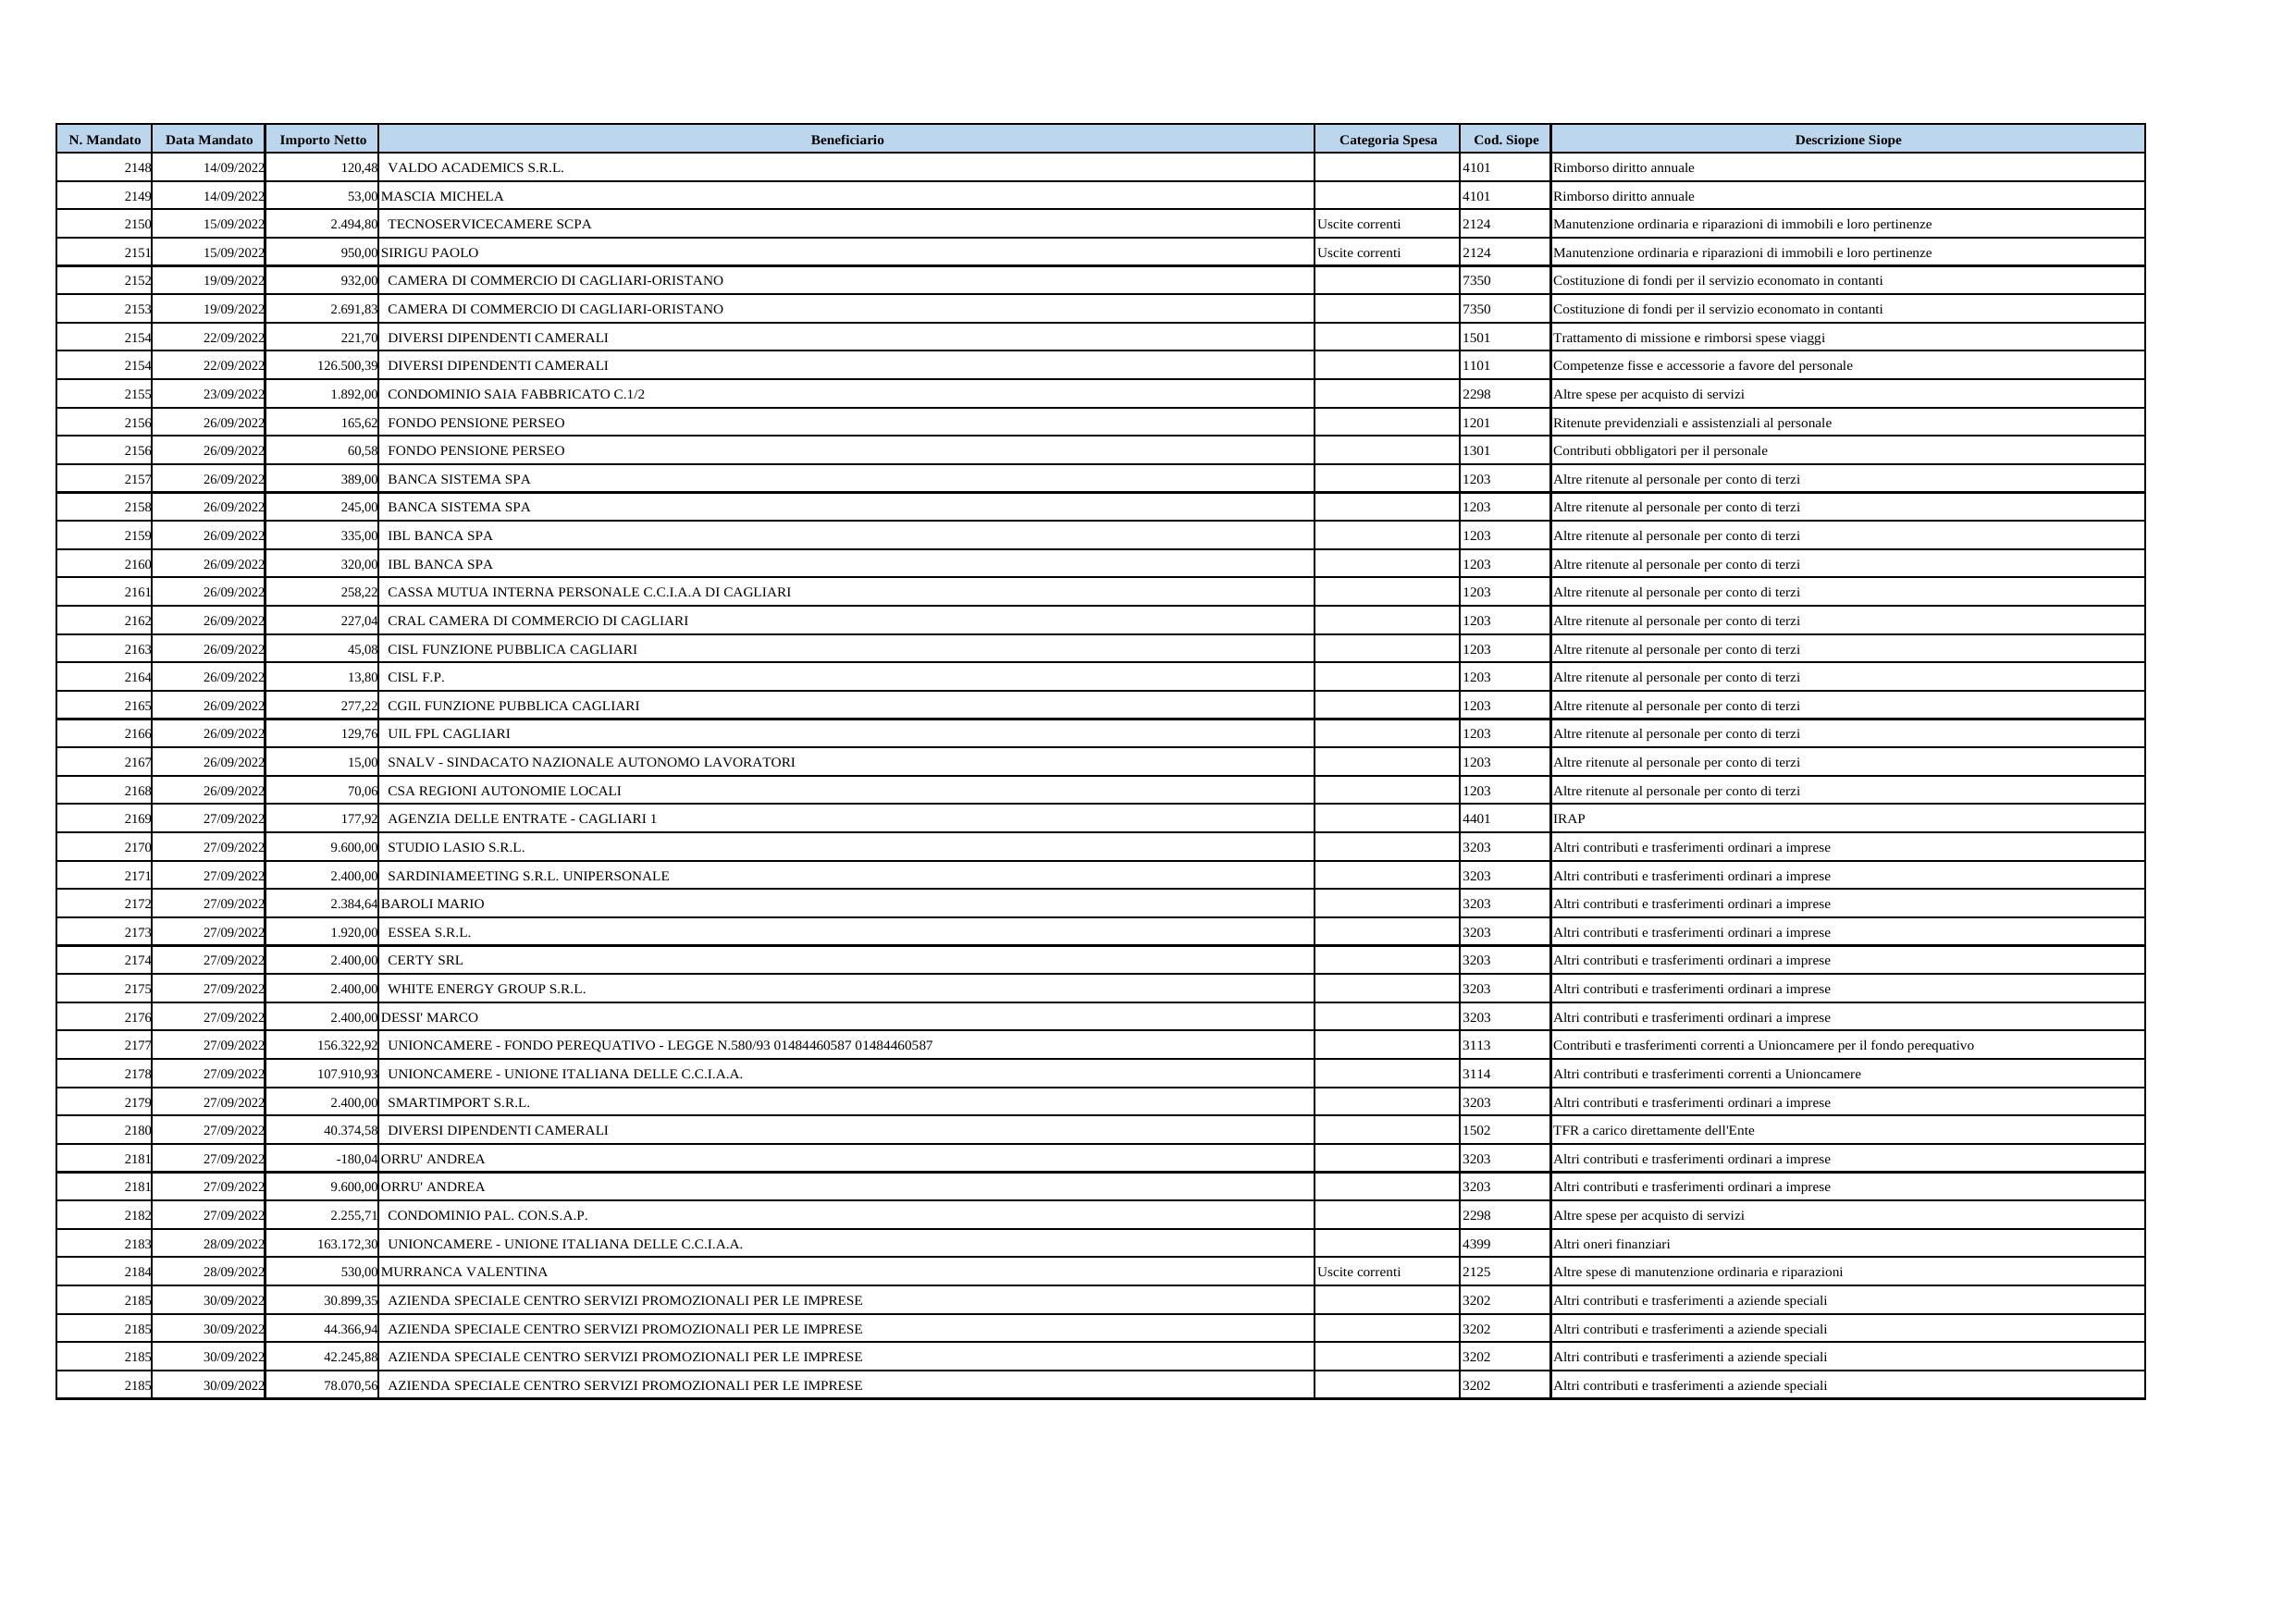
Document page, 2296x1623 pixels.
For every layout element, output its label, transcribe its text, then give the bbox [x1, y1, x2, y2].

table_cell 1203 [1461, 692, 1549, 718]
table_cell [1315, 1174, 1459, 1199]
table_cell [1315, 947, 1459, 973]
table_cell 26/09/2022 [153, 522, 264, 548]
table_cell 107.910,93 [266, 1060, 377, 1086]
table_cell 2150 [57, 210, 151, 237]
table_cell Altre spese per acquisto di servizi [1552, 380, 2144, 406]
table_cell 2184 [57, 1258, 151, 1285]
table_cell Altri contributi e trasferimenti ordinari a imprese [1552, 1174, 2144, 1199]
table_header Data Mandato [153, 125, 264, 152]
table_cell 1201 [1461, 409, 1549, 435]
table_cell IBL BANCA SPA [379, 522, 1314, 548]
table_cell 3203 [1461, 1174, 1549, 1199]
table_cell 2167 [57, 748, 151, 775]
table_cell Altri contributi e trasferimenti ordinari a imprese [1552, 1003, 2144, 1029]
table_header N. Mandato [57, 125, 151, 152]
table_cell 1203 [1461, 777, 1549, 803]
table_cell 15/09/2022 [153, 210, 264, 237]
table_cell 27/09/2022 [153, 1088, 264, 1114]
table_cell 4401 [1461, 805, 1549, 831]
table_cell [1315, 351, 1459, 378]
table_cell Altri contributi e trasferimenti ordinari a imprese [1552, 890, 2144, 916]
table_cell Altri contributi e trasferimenti ordinari a imprese [1552, 862, 2144, 888]
table_cell 2185 [57, 1371, 151, 1397]
table_cell Altre ritenute al personale per conto di terzi [1552, 494, 2144, 520]
table_cell [1315, 663, 1459, 690]
table_cell 3203 [1461, 947, 1549, 973]
table_cell 26/09/2022 [153, 436, 264, 463]
table_cell DIVERSI DIPENDENTI CAMERALI [379, 1116, 1314, 1143]
table_cell 2160 [57, 550, 151, 576]
table_cell 4399 [1461, 1230, 1549, 1256]
table_cell 2155 [57, 380, 151, 406]
table_cell 3202 [1461, 1286, 1549, 1312]
table_cell 530,00 [266, 1258, 377, 1285]
table_cell 2153 [57, 295, 151, 322]
table_cell 19/09/2022 [153, 267, 264, 293]
table_cell [1315, 1315, 1459, 1341]
table_cell 70,06 [266, 777, 377, 803]
table_cell 26/09/2022 [153, 607, 264, 633]
table_cell ORRU' ANDREA [379, 1174, 1314, 1199]
table_cell Altre ritenute al personale per conto di terzi [1552, 748, 2144, 775]
table_cell Uscite correnti [1315, 210, 1459, 237]
table_cell 3203 [1461, 975, 1549, 1002]
table_cell 1203 [1461, 465, 1549, 491]
table_cell Costituzione di fondi per il servizio economato in contanti [1552, 295, 2144, 322]
table_cell 27/09/2022 [153, 862, 264, 888]
table_cell Manutenzione ordinaria e riparazioni di immobili e loro pertinenze [1552, 239, 2144, 264]
table_cell [1315, 720, 1459, 746]
table_cell 2.384,64 [266, 890, 377, 916]
table_cell SMARTIMPORT S.R.L. [379, 1088, 1314, 1114]
table_cell 1501 [1461, 324, 1549, 350]
table_cell [1315, 522, 1459, 548]
table_cell [1315, 494, 1459, 520]
table_cell IBL BANCA SPA [379, 550, 1314, 576]
table_cell 7350 [1461, 295, 1549, 322]
table_cell TECNOSERVICECAMERE SCPA [379, 210, 1314, 237]
table_cell 30.899,35 [266, 1286, 377, 1312]
table_cell 2174 [57, 947, 151, 973]
table_cell 221,70 [266, 324, 377, 350]
table_cell Altri oneri finanziari [1552, 1230, 2144, 1256]
table_cell DIVERSI DIPENDENTI CAMERALI [379, 324, 1314, 350]
table_cell [1315, 380, 1459, 406]
table_cell Altre ritenute al personale per conto di terzi [1552, 607, 2144, 633]
table_cell SIRIGU PAOLO [379, 239, 1314, 264]
table_cell 1203 [1461, 720, 1549, 746]
table_cell 2156 [57, 409, 151, 435]
table_cell 14/09/2022 [153, 154, 264, 179]
table_cell FONDO PENSIONE PERSEO [379, 409, 1314, 435]
table_cell Altre ritenute al personale per conto di terzi [1552, 465, 2144, 491]
table_cell 30/09/2022 [153, 1343, 264, 1370]
table_cell [1315, 975, 1459, 1002]
table_cell 2157 [57, 465, 151, 491]
table_cell 1203 [1461, 748, 1549, 775]
table_cell Altre ritenute al personale per conto di terzi [1552, 663, 2144, 690]
table_cell ORRU' ANDREA [379, 1145, 1314, 1171]
table_cell 2298 [1461, 380, 1549, 406]
table_cell 26/09/2022 [153, 494, 264, 520]
table_cell Altre ritenute al personale per conto di terzi [1552, 692, 2144, 718]
table_cell 3203 [1461, 833, 1549, 859]
table_cell [1315, 550, 1459, 576]
table_cell 2154 [57, 324, 151, 350]
table_cell 2182 [57, 1201, 151, 1228]
table_header Categoria Spesa [1315, 125, 1459, 152]
table_cell 2183 [57, 1230, 151, 1256]
table_cell Altre ritenute al personale per conto di terzi [1552, 635, 2144, 661]
table_cell 2171 [57, 862, 151, 888]
table_cell [1315, 1371, 1459, 1397]
table_cell 22/09/2022 [153, 351, 264, 378]
table_cell CAMERA DI COMMERCIO DI CAGLIARI-ORISTANO [379, 295, 1314, 322]
table_cell 3203 [1461, 918, 1549, 944]
table_cell AGENZIA DELLE ENTRATE - CAGLIARI 1 [379, 805, 1314, 831]
table_cell 335,00 [266, 522, 377, 548]
table_cell 26/09/2022 [153, 465, 264, 491]
table_cell 2170 [57, 833, 151, 859]
table_cell 15,00 [266, 748, 377, 775]
table_cell Contributi obbligatori per il personale [1552, 436, 2144, 463]
table_cell [1315, 1145, 1459, 1171]
table_cell [1315, 890, 1459, 916]
table_cell 950,00 [266, 239, 377, 264]
table_cell Altri contributi e trasferimenti ordinari a imprese [1552, 833, 2144, 859]
table_cell 2124 [1461, 210, 1549, 237]
table_cell 30/09/2022 [153, 1315, 264, 1341]
table_cell [1315, 1031, 1459, 1058]
table_cell 27/09/2022 [153, 1201, 264, 1228]
table_cell Altre ritenute al personale per conto di terzi [1552, 777, 2144, 803]
table_cell 2156 [57, 436, 151, 463]
table_cell 3202 [1461, 1315, 1549, 1341]
table_cell 2161 [57, 578, 151, 605]
table_cell 1203 [1461, 607, 1549, 633]
table_cell BANCA SISTEMA SPA [379, 465, 1314, 491]
table_cell BAROLI MARIO [379, 890, 1314, 916]
table_cell 2173 [57, 918, 151, 944]
table_cell 13,80 [266, 663, 377, 690]
table_cell Altri contributi e trasferimenti a aziende speciali [1552, 1315, 2144, 1341]
table_cell [1315, 324, 1459, 350]
table_cell [1315, 805, 1459, 831]
table_cell UNIONCAMERE - FONDO PEREQUATIVO - LEGGE N.580/93 01484460587 01484460587 [379, 1031, 1314, 1058]
table_cell FONDO PENSIONE PERSEO [379, 436, 1314, 463]
table_cell MASCIA MICHELA [379, 182, 1314, 208]
table_cell [1315, 1286, 1459, 1312]
table_cell 27/09/2022 [153, 833, 264, 859]
table_cell Altre ritenute al personale per conto di terzi [1552, 578, 2144, 605]
table_cell [1315, 182, 1459, 208]
table_cell 129,76 [266, 720, 377, 746]
table_cell 1101 [1461, 351, 1549, 378]
table_cell 45,08 [266, 635, 377, 661]
table_cell 28/09/2022 [153, 1258, 264, 1285]
table_cell 26/09/2022 [153, 550, 264, 576]
table_cell 2152 [57, 267, 151, 293]
table_cell 44.366,94 [266, 1315, 377, 1341]
table_cell 26/09/2022 [153, 720, 264, 746]
table_cell 27/09/2022 [153, 975, 264, 1002]
table_cell Altre spese di manutenzione ordinaria e riparazioni [1552, 1258, 2144, 1285]
table_cell 156.322,92 [266, 1031, 377, 1058]
table_cell CISL F.P. [379, 663, 1314, 690]
table_cell [1315, 635, 1459, 661]
table_header Importo Netto [266, 125, 377, 152]
table_cell 1203 [1461, 522, 1549, 548]
table_cell 27/09/2022 [153, 1145, 264, 1171]
table_cell [1315, 1201, 1459, 1228]
table_cell 3203 [1461, 890, 1549, 916]
table_cell 2.400,00 [266, 975, 377, 1002]
table_cell 1301 [1461, 436, 1549, 463]
table_cell 2185 [57, 1343, 151, 1370]
table_cell 1203 [1461, 663, 1549, 690]
table_cell IRAP [1552, 805, 2144, 831]
table_cell 27/09/2022 [153, 918, 264, 944]
table_cell Altri contributi e trasferimenti a aziende speciali [1552, 1343, 2144, 1370]
table_cell CASSA MUTUA INTERNA PERSONALE C.C.I.A.A DI CAGLIARI [379, 578, 1314, 605]
table_cell 30/09/2022 [153, 1371, 264, 1397]
table_cell ESSEA S.R.L. [379, 918, 1314, 944]
table_cell 78.070,56 [266, 1371, 377, 1397]
table_cell 27/09/2022 [153, 1003, 264, 1029]
table_cell 245,00 [266, 494, 377, 520]
table_cell Altre ritenute al personale per conto di terzi [1552, 522, 2144, 548]
table_cell [1315, 862, 1459, 888]
table_cell Ritenute previdenziali e assistenziali al personale [1552, 409, 2144, 435]
table_cell 3202 [1461, 1371, 1549, 1397]
table_cell 28/09/2022 [153, 1230, 264, 1256]
table_cell Contributi e trasferimenti correnti a Unioncamere per il fondo perequativo [1552, 1031, 2144, 1058]
table_cell [1315, 1003, 1459, 1029]
table_cell UIL FPL CAGLIARI [379, 720, 1314, 746]
table_cell 1203 [1461, 494, 1549, 520]
table_cell SARDINIAMEETING S.R.L. UNIPERSONALE [379, 862, 1314, 888]
table_cell 2.691,83 [266, 295, 377, 322]
table_cell -180,04 [266, 1145, 377, 1171]
table_cell 60,58 [266, 436, 377, 463]
table_cell 26/09/2022 [153, 635, 264, 661]
table_header Descrizione Siope [1552, 125, 2144, 152]
table_cell 2.400,00 [266, 1088, 377, 1114]
table_cell DESSI' MARCO [379, 1003, 1314, 1029]
table_cell 3114 [1461, 1060, 1549, 1086]
table_cell Altre spese per acquisto di servizi [1552, 1201, 2144, 1228]
table_cell [1315, 1116, 1459, 1143]
table_cell 9.600,00 [266, 833, 377, 859]
table_cell [1315, 918, 1459, 944]
table_cell UNIONCAMERE - UNIONE ITALIANA DELLE C.C.I.A.A. [379, 1060, 1314, 1086]
table_cell 320,00 [266, 550, 377, 576]
table_cell 2149 [57, 182, 151, 208]
table_cell CRAL CAMERA DI COMMERCIO DI CAGLIARI [379, 607, 1314, 633]
table_cell [1315, 833, 1459, 859]
table_cell 23/09/2022 [153, 380, 264, 406]
table_cell Competenze fisse e accessorie a favore del personale [1552, 351, 2144, 378]
table_cell CISL FUNZIONE PUBBLICA CAGLIARI [379, 635, 1314, 661]
table_cell Altre ritenute al personale per conto di terzi [1552, 550, 2144, 576]
table_cell 932,00 [266, 267, 377, 293]
table_cell Altri contributi e trasferimenti ordinari a imprese [1552, 1088, 2144, 1114]
table_cell [1315, 409, 1459, 435]
table_cell 227,04 [266, 607, 377, 633]
table_cell 26/09/2022 [153, 748, 264, 775]
table_cell 7350 [1461, 267, 1549, 293]
table_cell 2168 [57, 777, 151, 803]
table_cell 1.920,00 [266, 918, 377, 944]
table_cell 126.500,39 [266, 351, 377, 378]
table_cell Altri contributi e trasferimenti ordinari a imprese [1552, 1145, 2144, 1171]
table_cell 2162 [57, 607, 151, 633]
table_cell 42.245,88 [266, 1343, 377, 1370]
table_cell 1203 [1461, 578, 1549, 605]
table_cell 2124 [1461, 239, 1549, 264]
table_cell Altri contributi e trasferimenti ordinari a imprese [1552, 947, 2144, 973]
table_cell Uscite correnti [1315, 239, 1459, 264]
table_cell 2178 [57, 1060, 151, 1086]
table_cell 2176 [57, 1003, 151, 1029]
table_cell 27/09/2022 [153, 1031, 264, 1058]
table_cell 2166 [57, 720, 151, 746]
table_cell 389,00 [266, 465, 377, 491]
table_cell [1315, 267, 1459, 293]
table_cell 27/09/2022 [153, 1174, 264, 1199]
table_cell 120,48 [266, 154, 377, 179]
table_cell Altri contributi e trasferimenti a aziende speciali [1552, 1371, 2144, 1397]
table_cell CONDOMINIO SAIA FABBRICATO C.1/2 [379, 380, 1314, 406]
table_header Cod. Siope [1461, 125, 1549, 152]
table_cell 26/09/2022 [153, 777, 264, 803]
table_cell 2159 [57, 522, 151, 548]
table_cell [1315, 1088, 1459, 1114]
table_cell Costituzione di fondi per il servizio economato in contanti [1552, 267, 2144, 293]
table_cell [1315, 607, 1459, 633]
table_cell 2163 [57, 635, 151, 661]
table_cell Altri contributi e trasferimenti ordinari a imprese [1552, 975, 2144, 1002]
table_cell CERTY SRL [379, 947, 1314, 973]
table_cell 2175 [57, 975, 151, 1002]
table_cell STUDIO LASIO S.R.L. [379, 833, 1314, 859]
table_cell 27/09/2022 [153, 805, 264, 831]
table_cell AZIENDA SPECIALE CENTRO SERVIZI PROMOZIONALI PER LE IMPRESE [379, 1315, 1314, 1341]
table_cell 2158 [57, 494, 151, 520]
table_cell 3113 [1461, 1031, 1549, 1058]
table_cell 40.374,58 [266, 1116, 377, 1143]
table_cell 1502 [1461, 1116, 1549, 1143]
table_cell 2.494,80 [266, 210, 377, 237]
table_cell 26/09/2022 [153, 692, 264, 718]
table_cell 258,22 [266, 578, 377, 605]
table_cell [1315, 436, 1459, 463]
table_cell 2164 [57, 663, 151, 690]
table_cell 3202 [1461, 1343, 1549, 1370]
table_cell 4101 [1461, 154, 1549, 179]
table_cell 26/09/2022 [153, 578, 264, 605]
table_cell 165,62 [266, 409, 377, 435]
table_cell Altri contributi e trasferimenti correnti a Unioncamere [1552, 1060, 2144, 1086]
table_cell 2181 [57, 1174, 151, 1199]
table_header Beneficiario [379, 125, 1314, 152]
table_cell 2.400,00 [266, 862, 377, 888]
table_cell 14/09/2022 [153, 182, 264, 208]
table_cell Uscite correnti [1315, 1258, 1459, 1285]
table_cell 27/09/2022 [153, 1116, 264, 1143]
table_cell 53,00 [266, 182, 377, 208]
table_cell AZIENDA SPECIALE CENTRO SERVIZI PROMOZIONALI PER LE IMPRESE [379, 1343, 1314, 1370]
table_cell Altri contributi e trasferimenti a aziende speciali [1552, 1286, 2144, 1312]
table_cell Altri contributi e trasferimenti ordinari a imprese [1552, 918, 2144, 944]
table_cell DIVERSI DIPENDENTI CAMERALI [379, 351, 1314, 378]
table_cell 3203 [1461, 862, 1549, 888]
table_cell 26/09/2022 [153, 663, 264, 690]
table_cell 1203 [1461, 550, 1549, 576]
table_cell 2148 [57, 154, 151, 179]
table_cell VALDO ACADEMICS S.R.L. [379, 154, 1314, 179]
table_cell 2.400,00 [266, 947, 377, 973]
table_cell 2298 [1461, 1201, 1549, 1228]
table_cell Altre ritenute al personale per conto di terzi [1552, 720, 2144, 746]
table_cell [1315, 465, 1459, 491]
table_cell [1315, 154, 1459, 179]
table_cell 2154 [57, 351, 151, 378]
table_cell Manutenzione ordinaria e riparazioni di immobili e loro pertinenze [1552, 210, 2144, 237]
table_cell 277,22 [266, 692, 377, 718]
table_cell 2165 [57, 692, 151, 718]
table_cell 2172 [57, 890, 151, 916]
table_cell 27/09/2022 [153, 947, 264, 973]
table_cell [1315, 578, 1459, 605]
table_cell 2185 [57, 1286, 151, 1312]
table_cell [1315, 748, 1459, 775]
table_cell CONDOMINIO PAL. CON.S.A.P. [379, 1201, 1314, 1228]
table_cell 2179 [57, 1088, 151, 1114]
table_cell 2169 [57, 805, 151, 831]
table_cell 27/09/2022 [153, 1060, 264, 1086]
table_cell [1315, 692, 1459, 718]
table_cell 3203 [1461, 1145, 1549, 1171]
table_cell CSA REGIONI AUTONOMIE LOCALI [379, 777, 1314, 803]
table_cell Rimborso diritto annuale [1552, 182, 2144, 208]
table_cell AZIENDA SPECIALE CENTRO SERVIZI PROMOZIONALI PER LE IMPRESE [379, 1371, 1314, 1397]
table_cell [1315, 777, 1459, 803]
table_cell 3203 [1461, 1003, 1549, 1029]
table_cell CGIL FUNZIONE PUBBLICA CAGLIARI [379, 692, 1314, 718]
table_cell MURRANCA VALENTINA [379, 1258, 1314, 1285]
table_cell BANCA SISTEMA SPA [379, 494, 1314, 520]
table_cell 2177 [57, 1031, 151, 1058]
table_cell WHITE ENERGY GROUP S.R.L. [379, 975, 1314, 1002]
table_cell [1315, 1060, 1459, 1086]
table_cell 2185 [57, 1315, 151, 1341]
table_cell SNALV - SINDACATO NAZIONALE AUTONOMO LAVORATORI [379, 748, 1314, 775]
table_cell 27/09/2022 [153, 890, 264, 916]
table_cell 2.255,71 [266, 1201, 377, 1228]
table_cell [1315, 1343, 1459, 1370]
table_cell 3203 [1461, 1088, 1549, 1114]
table_cell 163.172,30 [266, 1230, 377, 1256]
table_cell Trattamento di missione e rimborsi spese viaggi [1552, 324, 2144, 350]
table_cell 2125 [1461, 1258, 1549, 1285]
table_cell 26/09/2022 [153, 409, 264, 435]
table_cell AZIENDA SPECIALE CENTRO SERVIZI PROMOZIONALI PER LE IMPRESE [379, 1286, 1314, 1312]
table_cell [1315, 1230, 1459, 1256]
table_cell TFR a carico direttamente dell'Ente [1552, 1116, 2144, 1143]
table_cell 9.600,00 [266, 1174, 377, 1199]
table_cell CAMERA DI COMMERCIO DI CAGLIARI-ORISTANO [379, 267, 1314, 293]
table_cell 30/09/2022 [153, 1286, 264, 1312]
table_cell 2.400,00 [266, 1003, 377, 1029]
table_cell 4101 [1461, 182, 1549, 208]
table_cell 177,92 [266, 805, 377, 831]
table_cell 2180 [57, 1116, 151, 1143]
table_cell UNIONCAMERE - UNIONE ITALIANA DELLE C.C.I.A.A. [379, 1230, 1314, 1256]
table_cell 2151 [57, 239, 151, 264]
table_cell 19/09/2022 [153, 295, 264, 322]
table_cell 15/09/2022 [153, 239, 264, 264]
table_cell Rimborso diritto annuale [1552, 154, 2144, 179]
table_cell 22/09/2022 [153, 324, 264, 350]
table_cell 1.892,00 [266, 380, 377, 406]
table_cell 1203 [1461, 635, 1549, 661]
table_cell 2181 [57, 1145, 151, 1171]
table_cell [1315, 295, 1459, 322]
